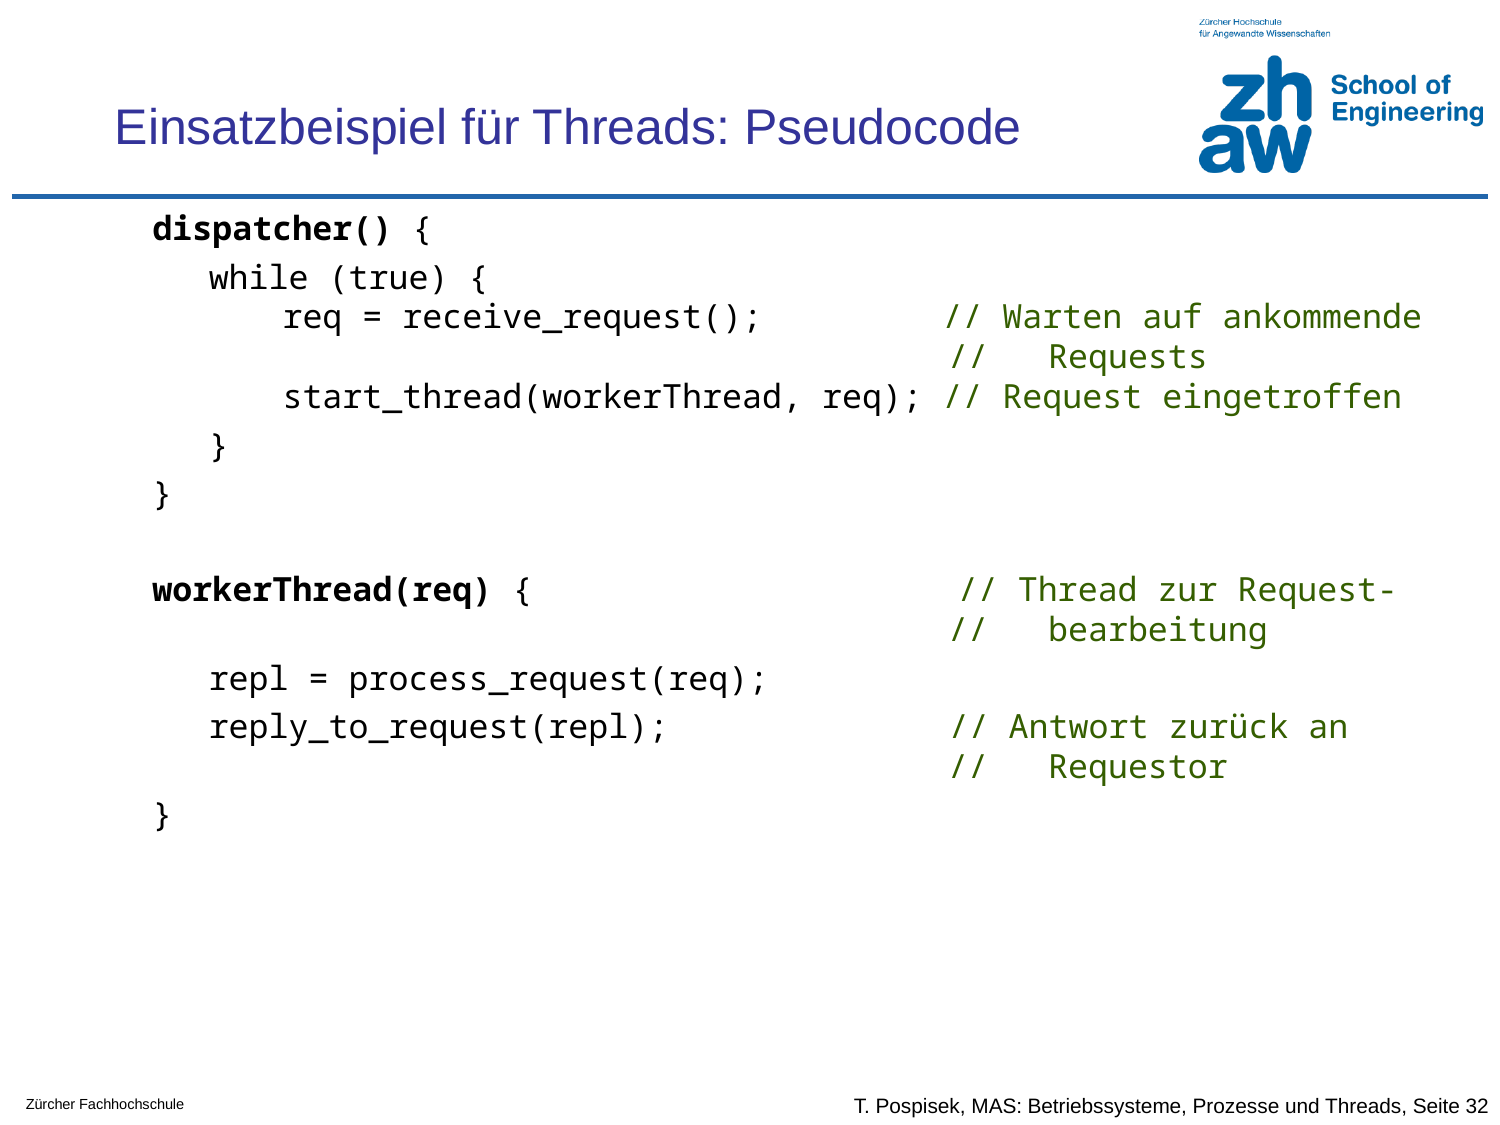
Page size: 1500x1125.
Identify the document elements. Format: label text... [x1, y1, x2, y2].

list dispatcher() { while (true) { req = receive_request(); // Warten auf ankommende // Requests start_thread(workerThread, req); // Request eingetroffen } } workerThread(req) { // Thread zur Request- // bearbeitung repl = process_request(req); reply_to_request(repl); // Antwort zurück an // Requestor } [137, 200, 1453, 1000]
title Einsatzbeispiel für Threads: Pseudocode [99, 50, 1379, 163]
picture [1199, 19, 1483, 173]
